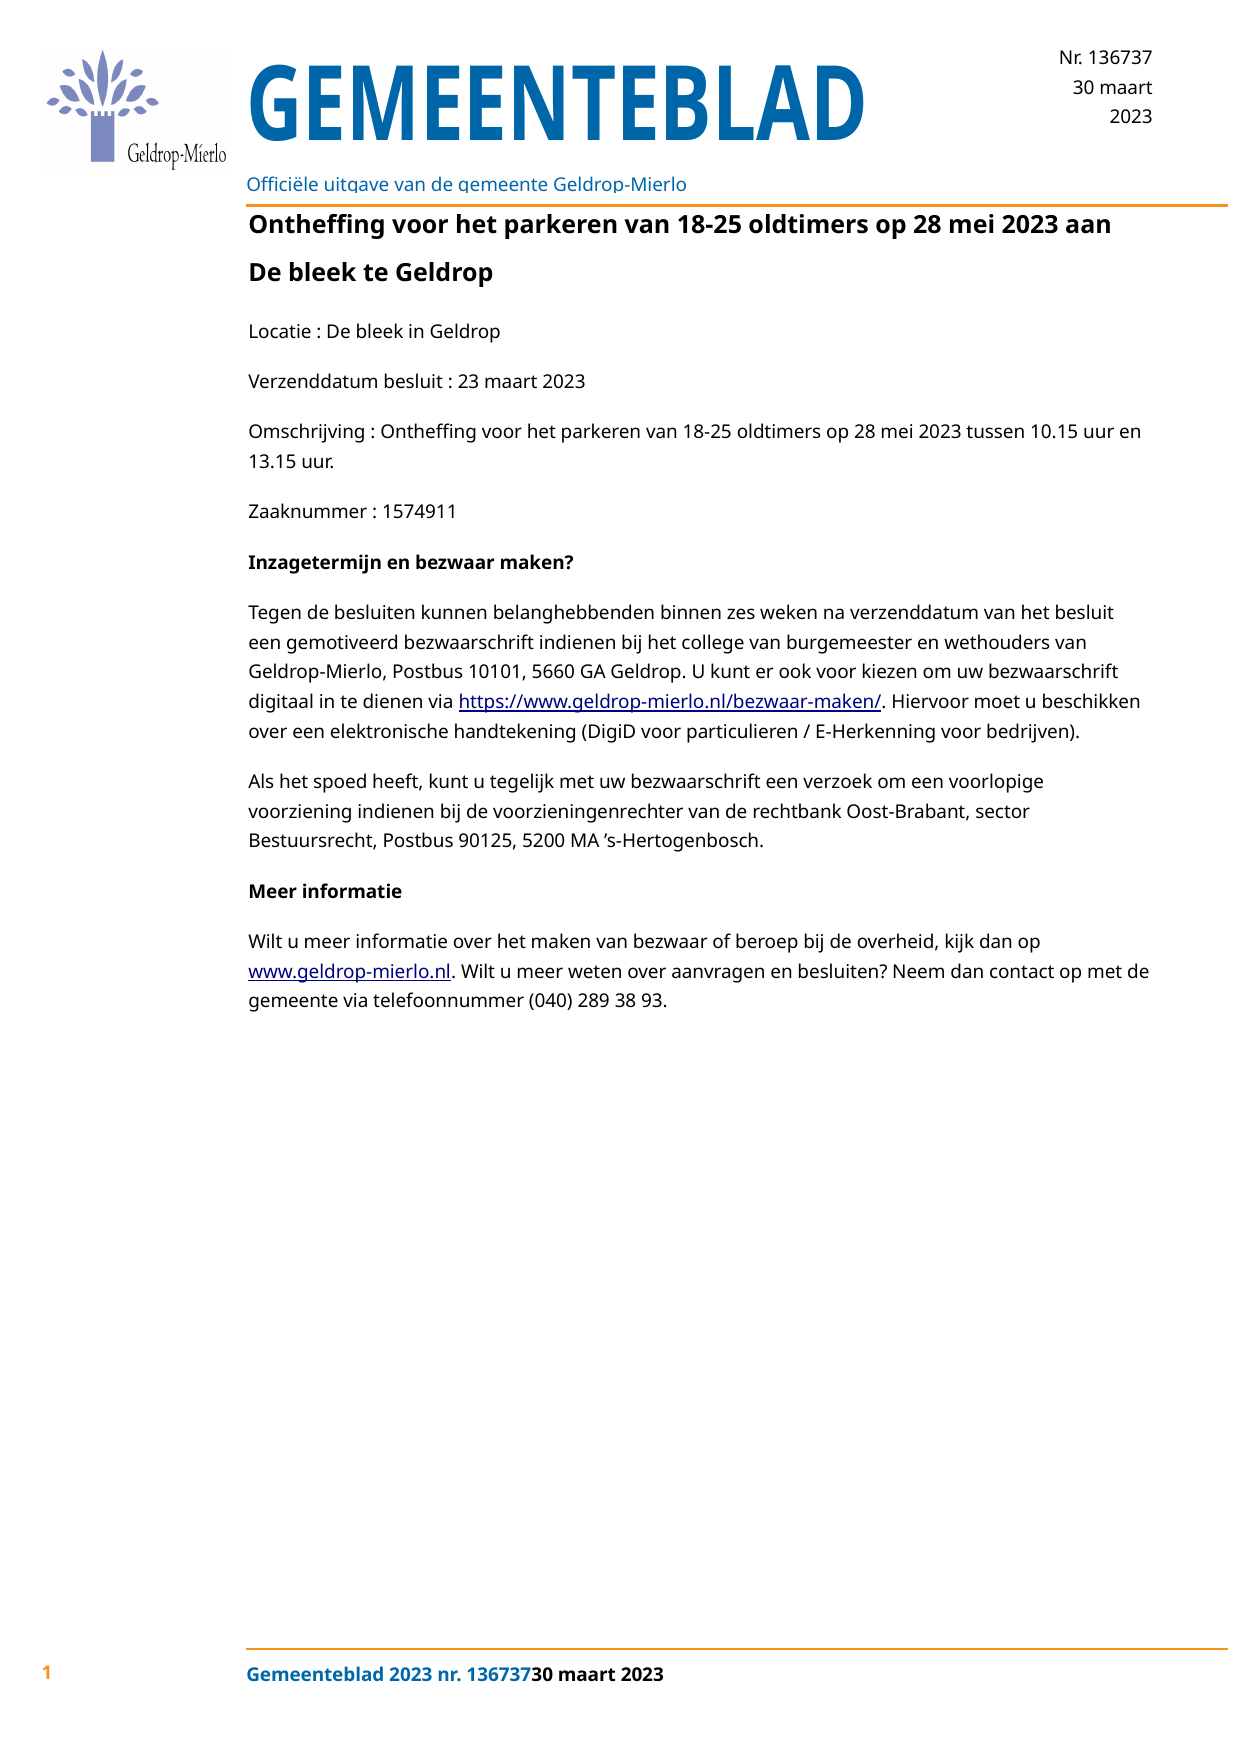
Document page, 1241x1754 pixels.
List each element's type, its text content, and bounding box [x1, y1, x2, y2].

text Tegen de besluiten kunnen belanghebbenden binnen zes weken na verzenddatum van het besluit een gemotiveerd bezwaarschrift indienen bij het college van burgemeester en wethouders van Geldrop-Mierlo, Postbus 10101, 5660 GA Geldrop. U kunt er ook voor kiezen om uw bezwaarschrift digitaal in te dienen via https://www.geldrop-mierlo.nl/bezwaar-maken/. Hiervoor moet u beschikken over een elektronische handtekening (DigiD voor particulieren / E-Herkenning voor bedrijven). [248, 599, 1152, 744]
text Zaaknummer : 1574911 [248, 499, 1152, 524]
text Inzagetermijn en bezwaar maken? [248, 549, 1152, 575]
text Omschrijving : Ontheffing voor het parkeren van 18-25 oldtimers op 28 mei 2023 tussen 10.15 uur en 13.15 uur. [248, 419, 1152, 474]
text Als het spoed heeft, kunt u tegelijk met uw bezwaarschrift een verzoek om een voorlopige voorziening indienen bij de voorzieningenrechter van de rechtbank Oost-Brabant, sector Bestuursrecht, Postbus 90125, 5200 MA ’s-Hertogenbosch. [248, 768, 1152, 853]
text Ontheffing voor het parkeren van 18-25 oldtimers op 28 mei 2023 aan De bleek te Geldrop [248, 207, 1152, 288]
text Verzenddatum besluit : 23 maart 2023 [248, 368, 1152, 394]
picture [41, 47, 231, 172]
text Wilt u meer informatie over het maken van bezwaar of beroep bij de overheid, kijk dan op www.geldrop-mierlo.nl. Wilt u meer weten over aanvragen en besluiten? Neem dan contact op met de gemeente via telefoonnummer (040) 289 38 93. [248, 928, 1152, 1013]
text Meer informatie [248, 878, 1152, 904]
text Locatie : De bleek in Geldrop [248, 318, 1152, 344]
